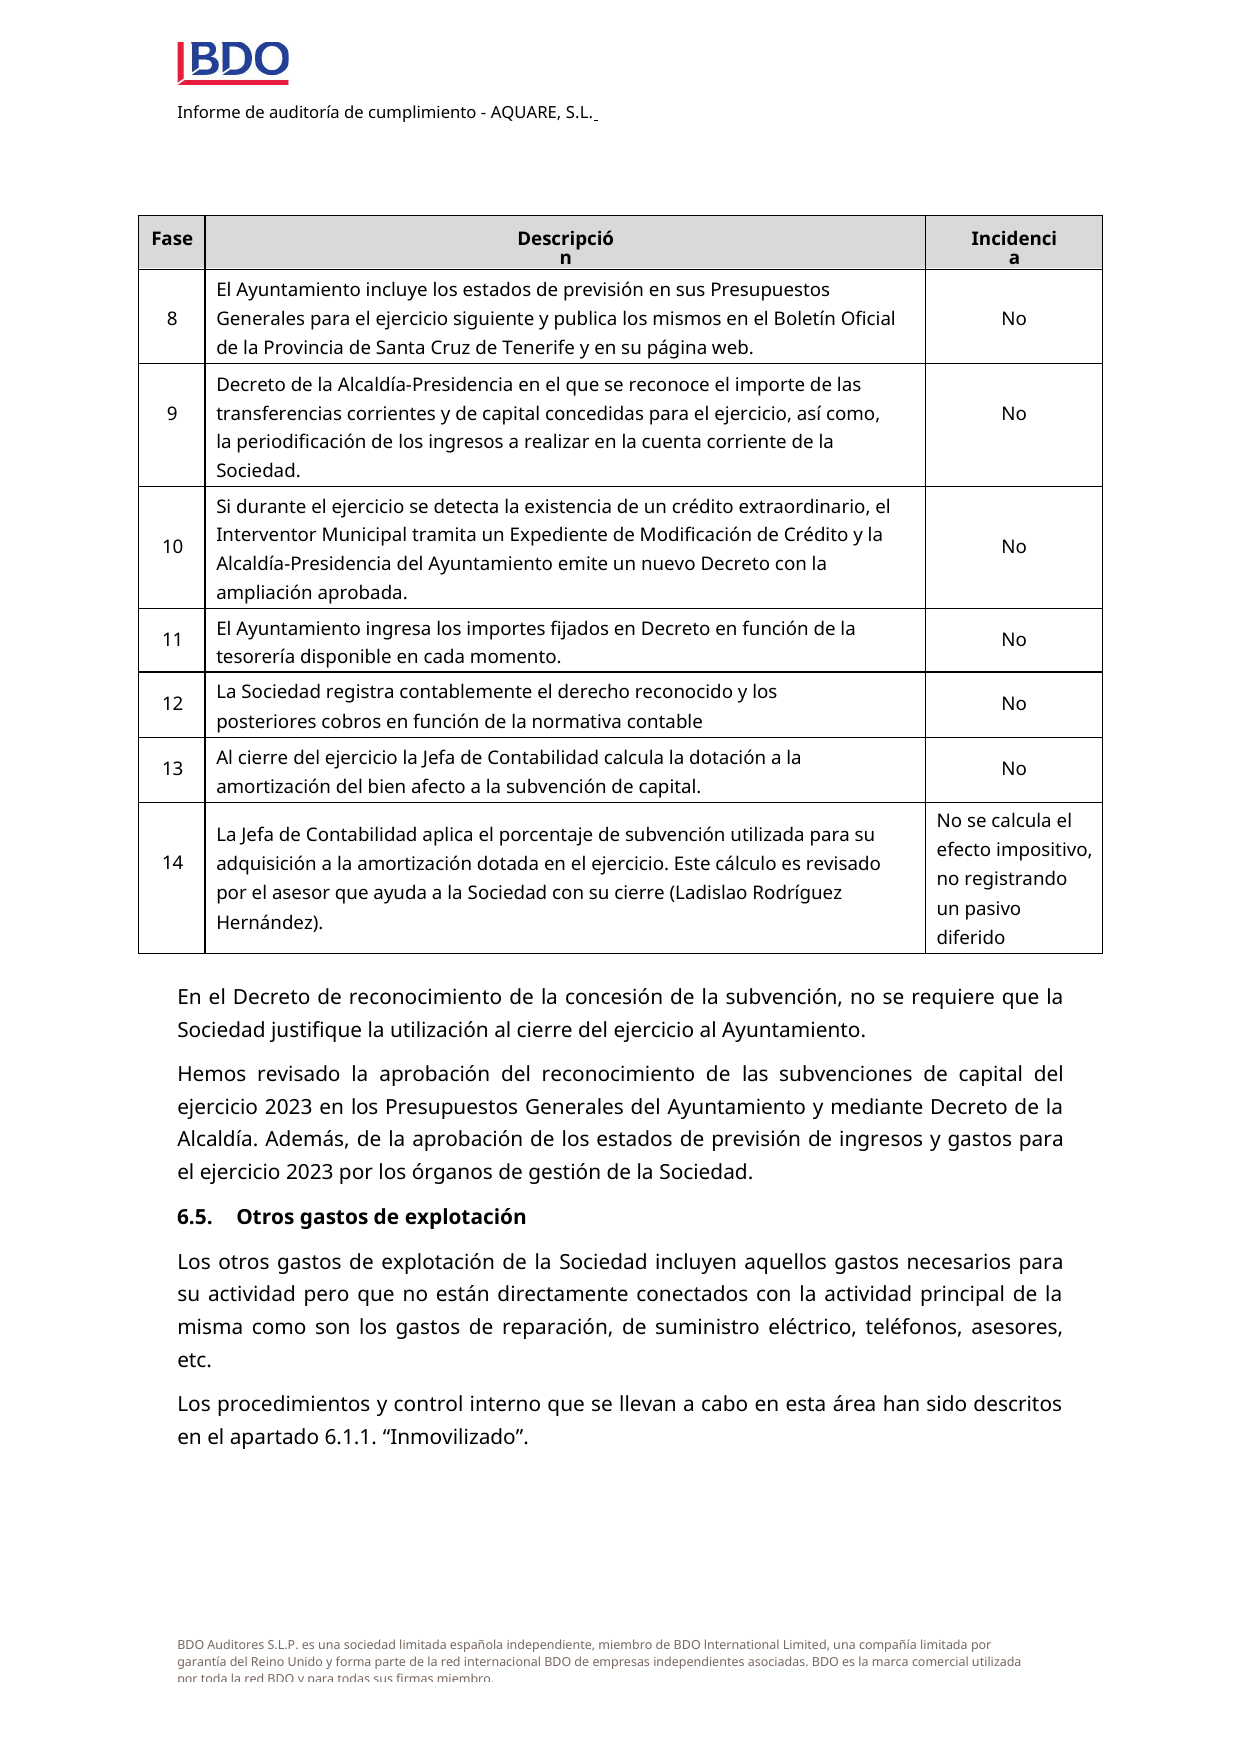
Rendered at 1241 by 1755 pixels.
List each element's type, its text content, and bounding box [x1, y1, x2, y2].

table_cell El Ayuntamiento ingresa los importes fijados en Decreto en función de la tesorería disponible en cada momento. [206, 609, 925, 671]
text Los otros gastos de explotación de la Sociedad incluyen aquellos gastos necesarios para su actividad pero que no están directamente conectados con la actividad principal de la misma como son los gastos de reparación, de suministro eléctrico, teléfonos, asesores, etc. [177, 1247, 1064, 1373]
table_cell Al cierre del ejercicio la Jefa de Contabilidad calcula la dotación a la amortización del bien afecto a la subvención de capital. [206, 738, 925, 802]
table_cell El Ayuntamiento incluye los estados de previsión en sus Presupuestos Generales para el ejercicio siguiente y publica los mismos en el Boletín Oficial de la Provincia de Santa Cruz de Tenerife y en su página web. [206, 270, 925, 363]
text Hemos revisado la aprobación del reconocimiento de las subvenciones de capital del ejercicio 2023 en los Presupuestos Generales del Ayuntamiento y mediante Decreto de la Alcaldía. Además, de la aprobación de los estados de previsión de ingresos y gastos para el ejercicio 2023 por los órganos de gestión de la Sociedad. [177, 1059, 1064, 1185]
table_cell No [926, 364, 1102, 486]
table_header Descripción [206, 216, 925, 268]
table_cell Si durante el ejercicio se detecta la existencia de un crédito extraordinario, el Interventor Municipal tramita un Expediente de Modificación de Crédito y la Alcaldía-Presidencia del Ayuntamiento emite un nuevo Decreto con la ampliación aprobada. [206, 487, 925, 607]
list Otros gastos de explotación [177, 1202, 1120, 1231]
table_cell 9 [139, 364, 204, 486]
table_cell No [926, 270, 1102, 363]
text Los procedimientos y control interno que se llevan a cabo en esta área han sido descritos en el apartado 6.1.1. “Inmovilizado”. [177, 1389, 1064, 1451]
table_cell La Jefa de Contabilidad aplica el porcentaje de subvención utilizada para su adquisición a la amortización dotada en el ejercicio. Este cálculo es revisado por el asesor que ayuda a la Sociedad con su cierre (Ladislao Rodríguez Hernández). [206, 803, 925, 953]
table_cell 11 [139, 609, 204, 671]
table_cell 12 [139, 673, 204, 737]
table_cell 8 [139, 270, 204, 363]
table_cell No [926, 609, 1102, 671]
table_cell No [926, 673, 1102, 737]
table_cell No [926, 487, 1102, 607]
table_cell 14 [139, 803, 204, 953]
text En el Decreto de reconocimiento de la concesión de la subvención, no se requiere que la Sociedad justifique la utilización al cierre del ejercicio al Ayuntamiento. [177, 982, 1064, 1043]
table_cell No [926, 738, 1102, 802]
table_cell La Sociedad registra contablemente el derecho reconocido y los posteriores cobros en función de la normativa contable [206, 673, 925, 737]
table_cell Decreto de la Alcaldía-Presidencia en el que se reconoce el importe de las transferencias corrientes y de capital concedidas para el ejercicio, así como, la periodificación de los ingresos a realizar en la cuenta corriente de la Sociedad. [206, 364, 925, 486]
table_cell 13 [139, 738, 204, 802]
table_cell 10 [139, 487, 204, 607]
table_header Incidencia [926, 216, 1102, 268]
table_cell No se calcula el efecto impositivo, no registrando un pasivo diferido [926, 803, 1102, 953]
table_header Fase [139, 216, 204, 268]
